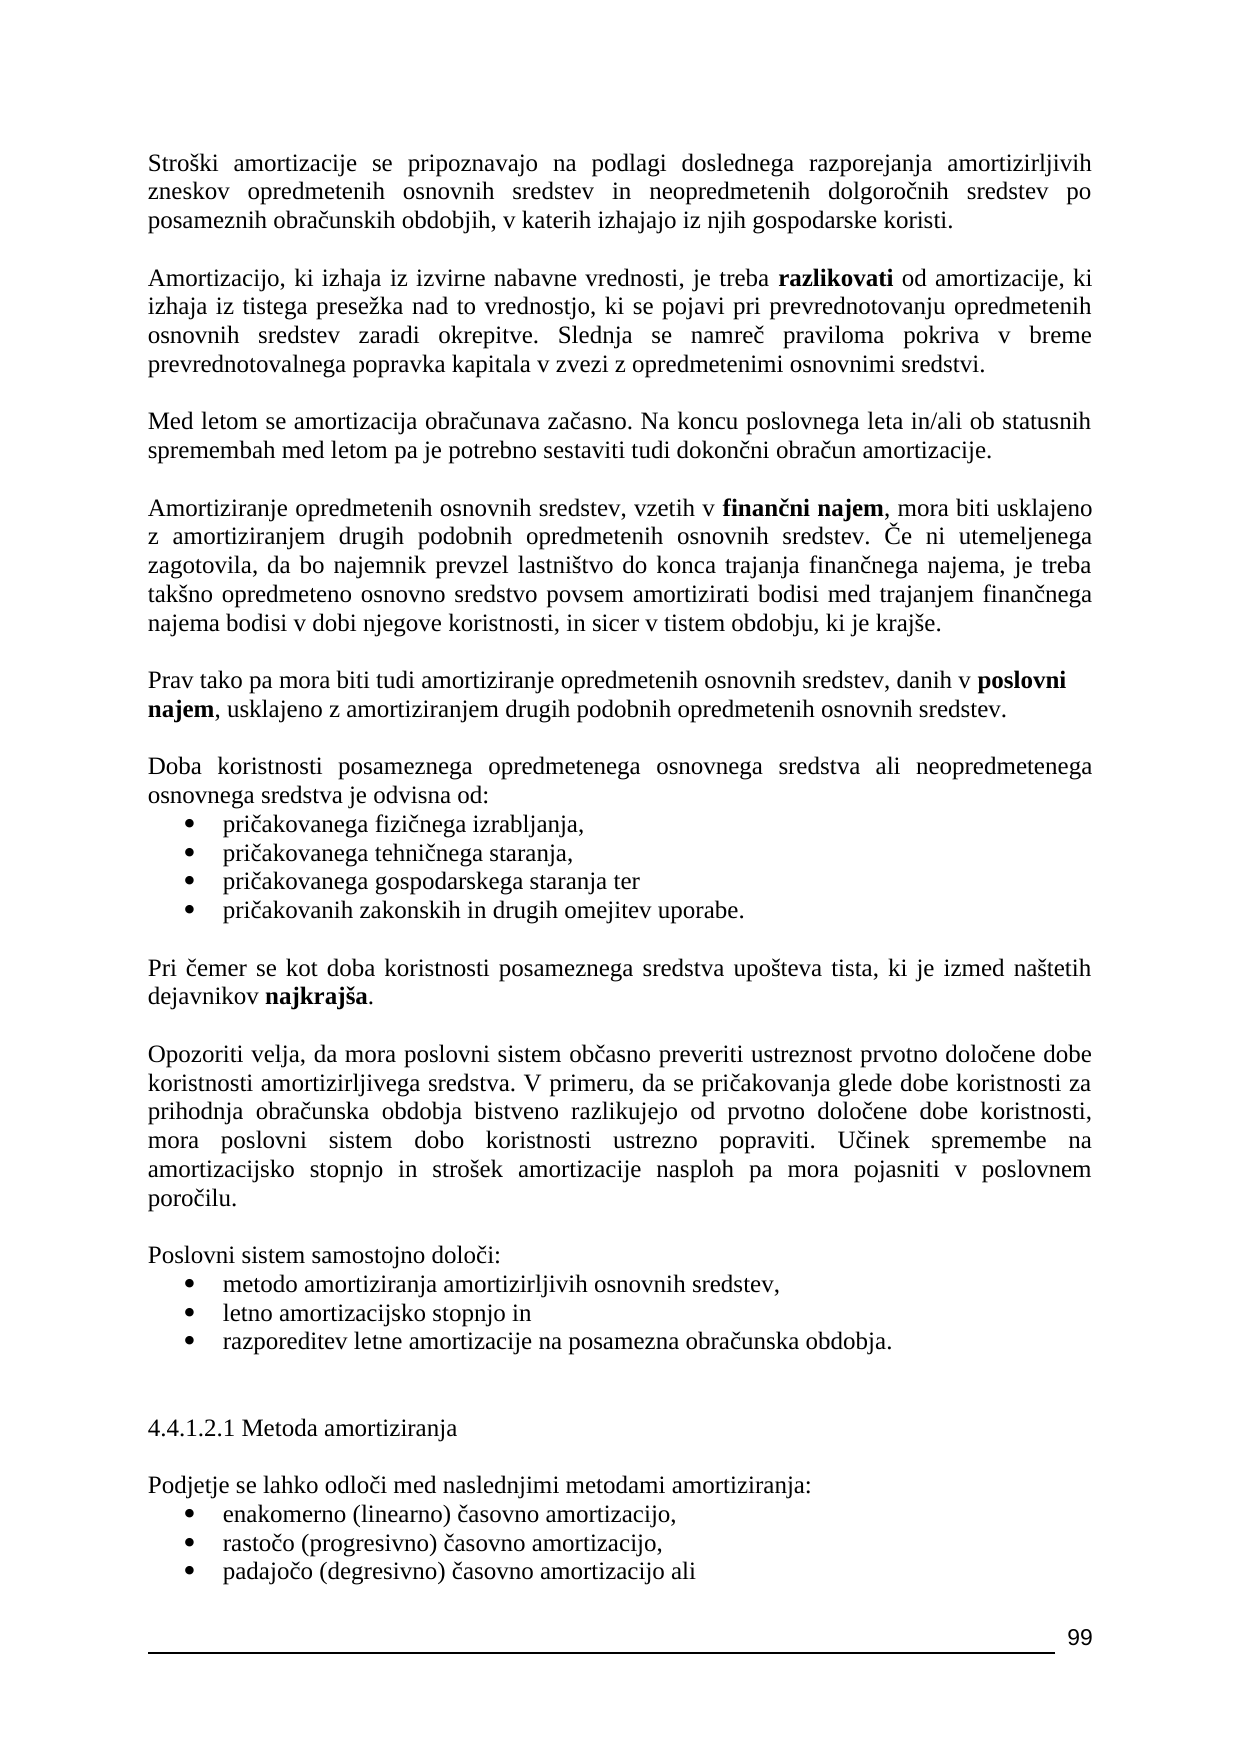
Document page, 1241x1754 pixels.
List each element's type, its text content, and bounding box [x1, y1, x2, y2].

list pričakovanih zakonskih in drugih omejitev uporabe. [185, 895, 1093, 924]
text Med letom se amortizacija obračunava začasno. Na koncu poslovnega leta in/ali ob statusnih spremembah med letom pa je potrebno sestaviti tudi dokončni obračun amortizacije. [148, 406, 1093, 464]
list pričakovanega fizičnega izrabljanja, [185, 809, 1093, 838]
list pričakovanega tehničnega staranja, [185, 838, 1093, 866]
text Doba koristnosti posameznega opredmetenega osnovnega sredstva ali neopredmetenega osnovnega sredstva je odvisna od: [148, 751, 1093, 809]
list pričakovanega gospodarskega staranja ter [185, 866, 1093, 895]
list metodo amortiziranja amortizirljivih osnovnih sredstev, [185, 1269, 1093, 1298]
text Pri čemer se kot doba koristnosti posameznega sredstva upošteva tista, ki je izmed naštetih dejavnikov najkrajša. [148, 953, 1093, 1010]
text Prav tako pa mora biti tudi amortiziranje opredmetenih osnovnih sredstev, danih v poslovni najem, usklajeno z amortiziranjem drugih podobnih opredmetenih osnovnih sredstev. [148, 665, 1093, 723]
list razporeditev letne amortizacije na posamezna obračunska obdobja. [185, 1326, 1093, 1355]
list rastočo (progresivno) časovno amortizacijo, [185, 1528, 1093, 1556]
list letno amortizacijsko stopnjo in [185, 1298, 1093, 1326]
text Poslovni sistem samostojno določi: [148, 1240, 1093, 1269]
text Stroški amortizacije se pripoznavajo na podlagi doslednega razporejanja amortizirljivih zneskov opredmetenih osnovnih sredstev in neopredmetenih dolgoročnih sredstev po posameznih obračunskih obdobjih, v katerih izhajajo iz njih gospodarske koristi. [148, 148, 1093, 234]
text Opozoriti velja, da mora poslovni sistem občasno preveriti ustreznost prvotno določene dobe koristnosti amortizirljivega sredstva. V primeru, da se pričakovanja glede dobe koristnosti za prihodnja obračunska obdobja bistveno razlikujejo od prvotno določene dobe koristnosti, mora poslovni sistem dobo koristnosti ustrezno popraviti. Učinek spremembe na amortizacijsko stopnjo in strošek amortizacije nasploh pa mora pojasniti v poslovnem poročilu. [148, 1039, 1093, 1211]
text Amortiziranje opredmetenih osnovnih sredstev, vzetih v finančni najem, mora biti usklajeno z amortiziranjem drugih podobnih opredmetenih osnovnih sredstev. Če ni utemeljenega zagotovila, da bo najemnik prevzel lastništvo do konca trajanja finančnega najema, je treba takšno opredmeteno osnovno sredstvo povsem amortizirati bodisi med trajanjem finančnega najema bodisi v dobi njegove koristnosti, in sicer v tistem obdobju, ki je krajše. [148, 493, 1093, 636]
text Podjetje se lahko odloči med naslednjimi metodami amortiziranja: [148, 1470, 1093, 1499]
subtitle 4.4.1.2.1 Metoda amortiziranja [148, 1413, 1093, 1441]
text Amortizacijo, ki izhaja iz izvirne nabavne vrednosti, je treba razlikovati od amortizacije, ki izhaja iz tistega presežka nad to vrednostjo, ki se pojavi pri prevrednotovanju opredmetenih osnovnih sredstev zaradi okrepitve. Slednja se namreč praviloma pokriva v breme prevrednotovalnega popravka kapitala v zvezi z opredmetenimi osnovnimi sredstvi. [148, 263, 1093, 378]
list enakomerno (linearno) časovno amortizacijo, [185, 1499, 1093, 1528]
list padajočo (degresivno) časovno amortizacijo ali [185, 1556, 1093, 1585]
